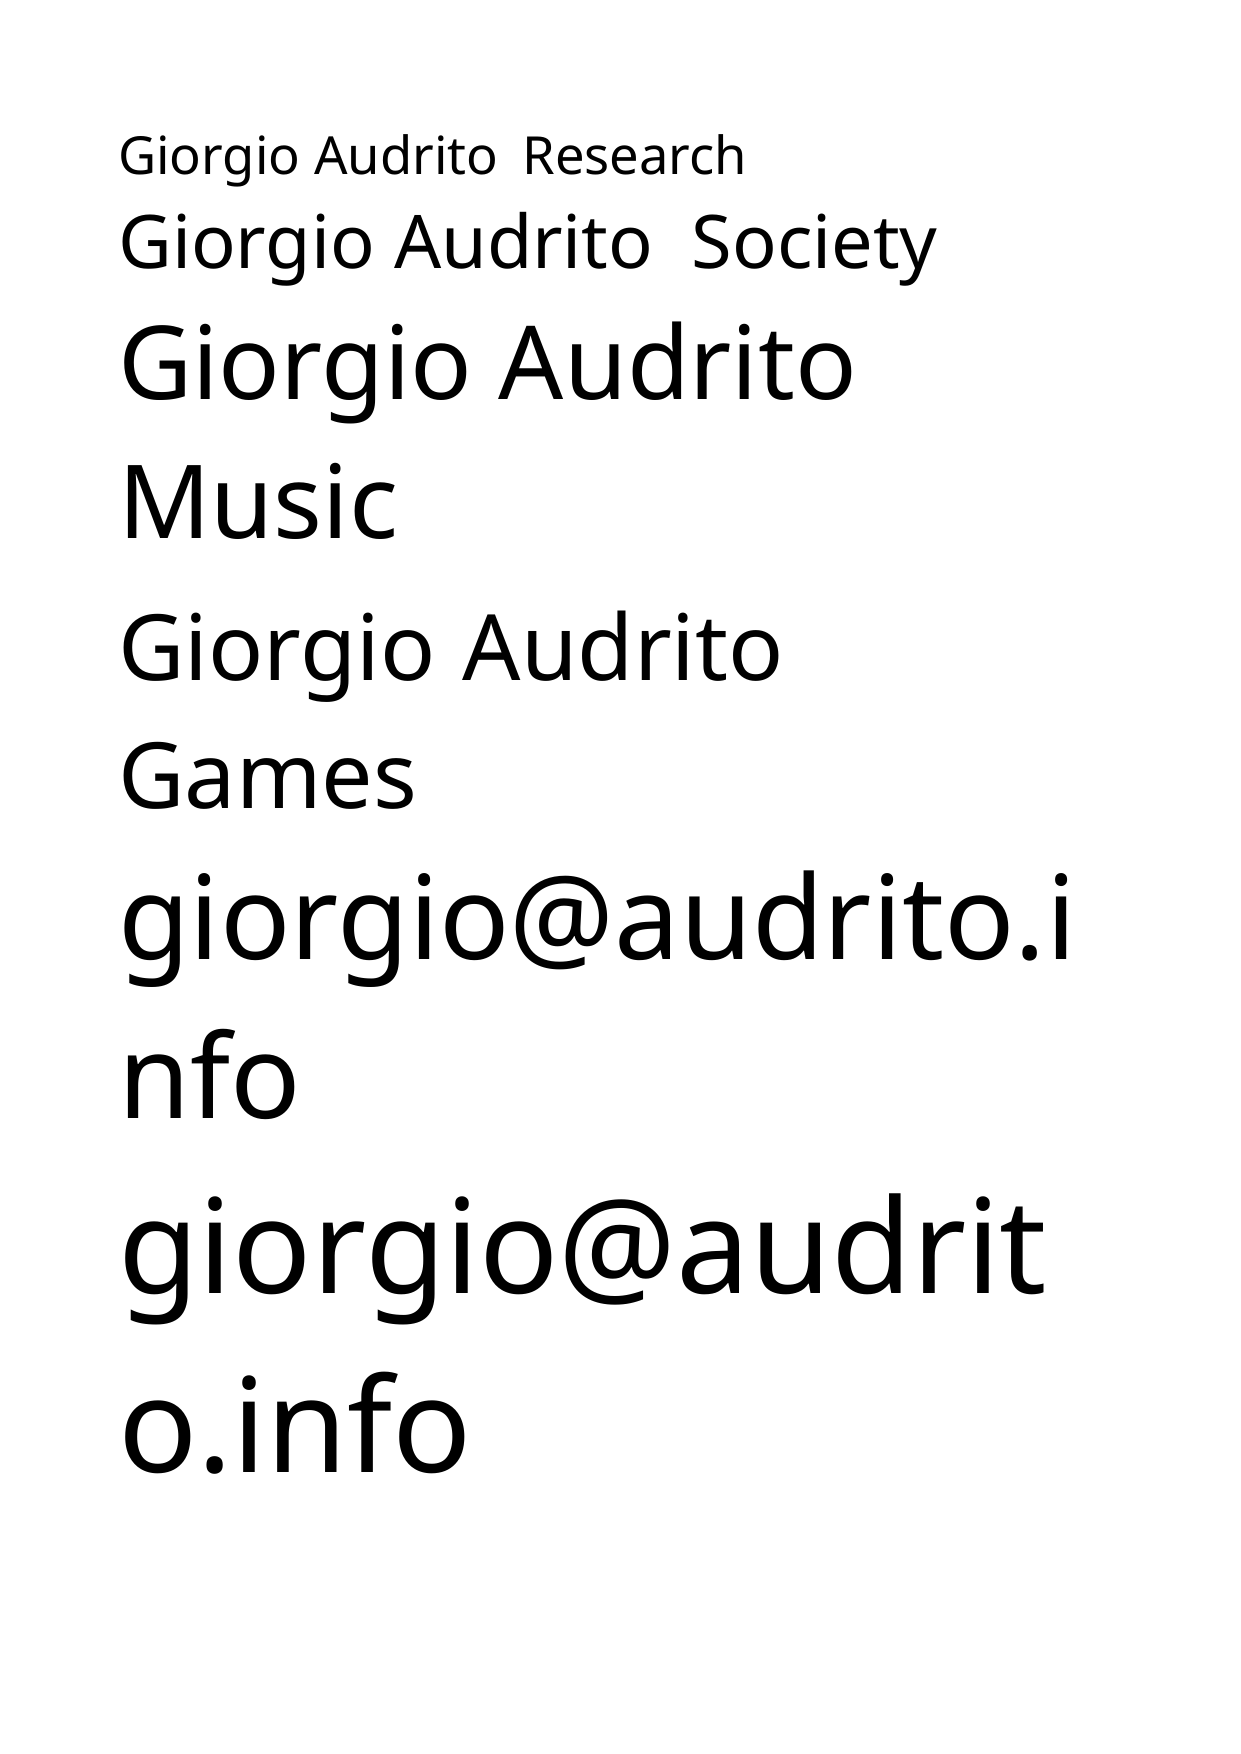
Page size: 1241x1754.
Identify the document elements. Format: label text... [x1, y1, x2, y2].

text Giorgio Audrito Music [118, 290, 1122, 568]
text giorgio@audrito.info giorgio@audrito.info [118, 835, 1122, 1624]
text Giorgio Audrito Research [118, 118, 1122, 190]
text Giorgio Audrito Games [118, 568, 1122, 835]
text Giorgio Audrito Society [118, 190, 1122, 290]
